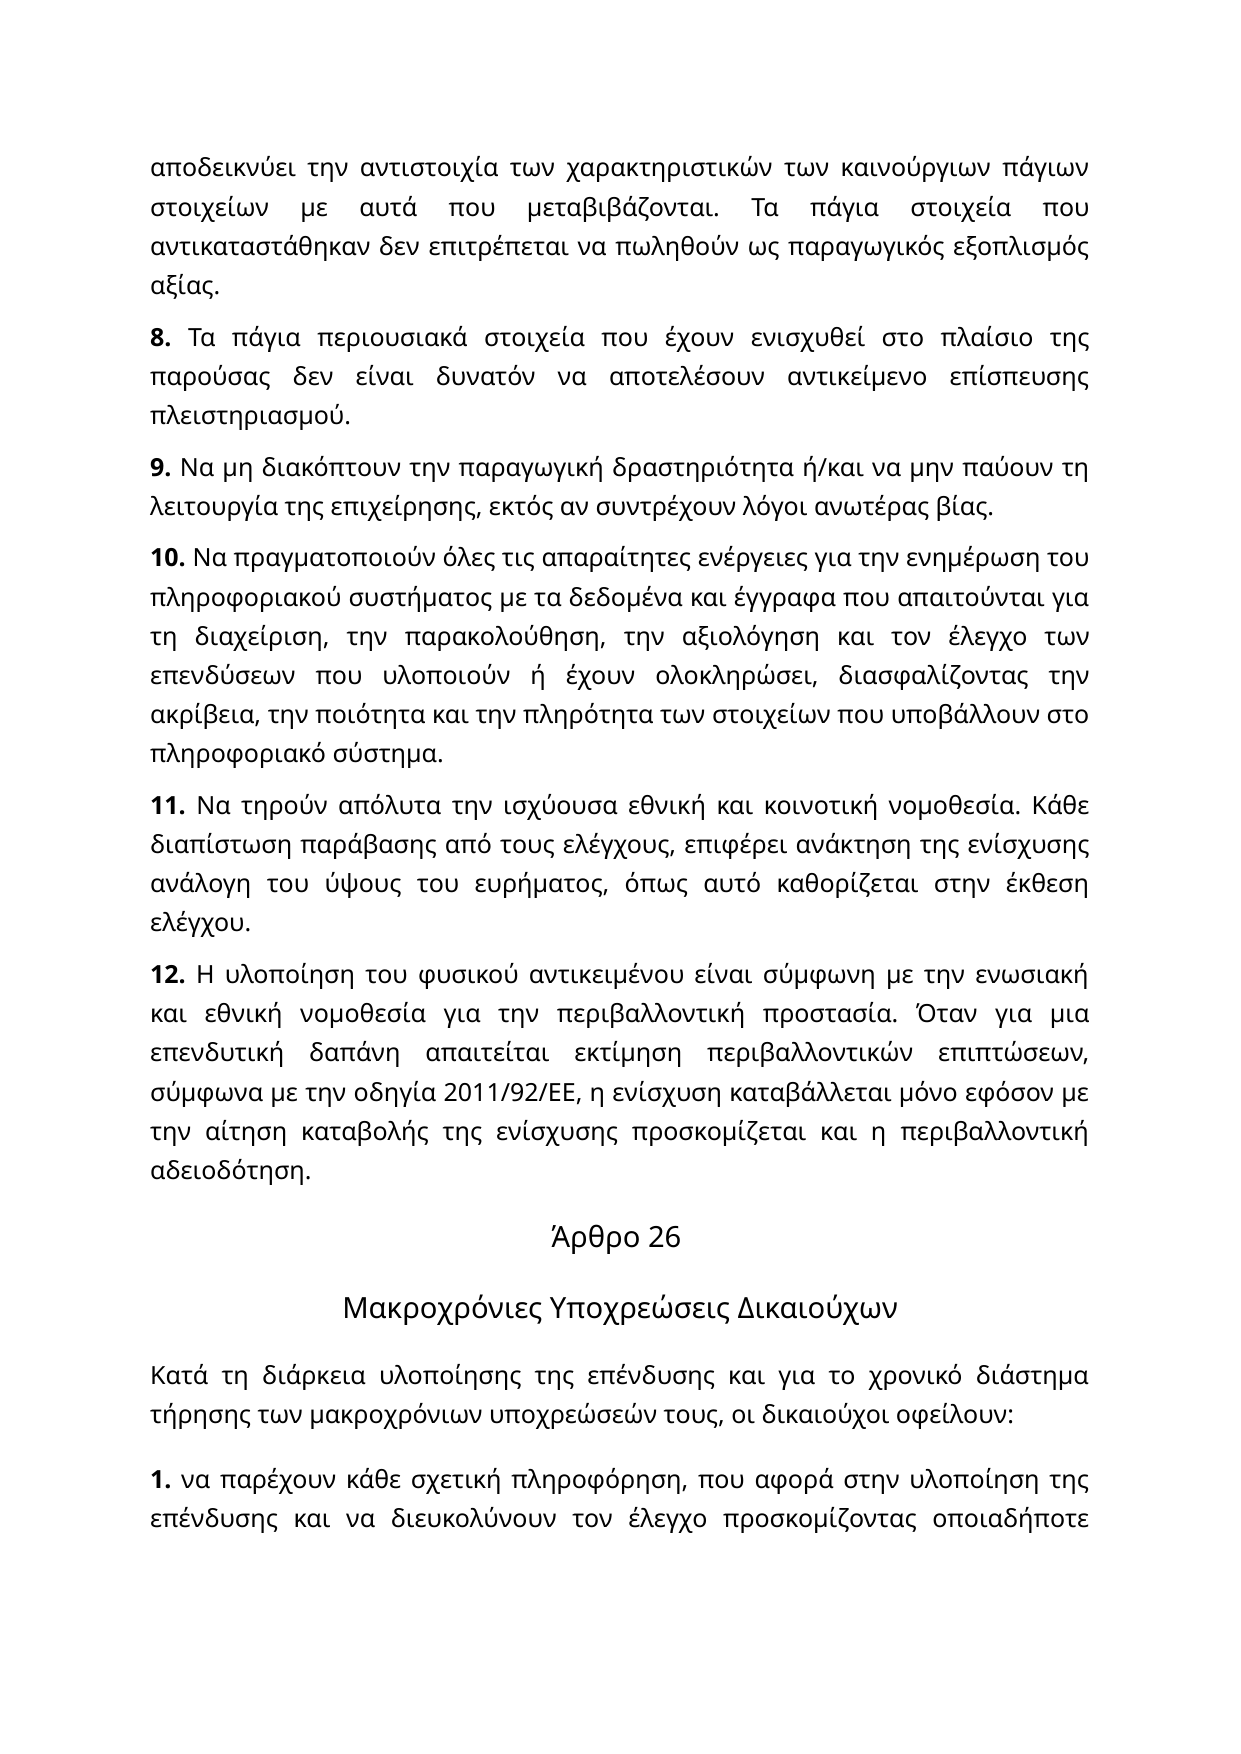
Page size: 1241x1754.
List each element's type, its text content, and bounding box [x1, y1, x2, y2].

subtitle Άρθρο 26 [150, 1217, 1090, 1256]
text αποδεικνύει την αντιστοιχία των χαρακτηριστικών των καινούργιων πάγιων στοιχείων με αυτά που μεταβιβάζονται. Τα πάγια στοιχεία που αντικαταστάθηκαν δεν επιτρέπεται να πωληθούν ως παραγωγικός εξοπλισμός αξίας. [150, 150, 1090, 302]
text Κατά τη διάρκεια υλοποίησης της επένδυσης και για το χρονικό διάστημα τήρησης των μακροχρόνιων υποχρεώσεών τους, οι δικαιούχοι οφείλουν: [150, 1358, 1090, 1431]
text 11. Να τηρούν απόλυτα την ισχύουσα εθνική και κοινοτική νομοθεσία. Κάθε διαπίστωση παράβασης από τους ελέγχους, επιφέρει ανάκτηση της ενίσχυσης ανάλογη του ύψους του ευρήματος, όπως αυτό καθορίζεται στην έκθεση ελέγχου. [150, 787, 1090, 939]
subtitle Μακροχρόνιες Υποχρεώσεις Δικαιούχων [150, 1287, 1090, 1327]
text 12. Η υλοποίηση του φυσικού αντικειμένου είναι σύμφωνη με την ενωσιακή και εθνική νομοθεσία για την περιβαλλοντική προστασία. Όταν για μια επενδυτική δαπάνη απαιτείται εκτίμηση περιβαλλοντικών επιπτώσεων, σύμφωνα με την οδηγία 2011/92/ΕΕ, η ενίσχυση καταβάλλεται μόνο εφόσον με την αίτηση καταβολής της ενίσχυσης προσκομίζεται και η περιβαλλοντική αδειοδότηση. [150, 957, 1090, 1187]
text 10. Να πραγματοποιούν όλες τις απαραίτητες ενέργειες για την ενημέρωση του πληροφοριακού συστήματος με τα δεδομένα και έγγραφα που απαιτούνται για τη διαχείριση, την παρακολούθηση, την αξιολόγηση και τον έλεγχο των επενδύσεων που υλοποιούν ή έχουν ολοκληρώσει, διασφαλίζοντας την ακρίβεια, την ποιότητα και την πληρότητα των στοιχείων που υποβάλλουν στο πληροφοριακό σύστημα. [150, 540, 1090, 770]
text 8. Τα πάγια περιουσιακά στοιχεία που έχουν ενισχυθεί στο πλαίσιο της παρούσας δεν είναι δυνατόν να αποτελέσουν αντικείμενο επίσπευσης πλειστηριασμού. [150, 319, 1090, 432]
text 1. να παρέχουν κάθε σχετική πληροφόρηση, που αφορά στην υλοποίηση της επένδυσης και να διευκολύνουν τον έλεγχο προσκομίζοντας οποιαδήποτε [150, 1461, 1090, 1534]
text 9. Να μη διακόπτουν την παραγωγική δραστηριότητα ή/και να μην παύουν τη λειτουργία της επιχείρησης, εκτός αν συντρέχουν λόγοι ανωτέρας βίας. [150, 449, 1090, 522]
